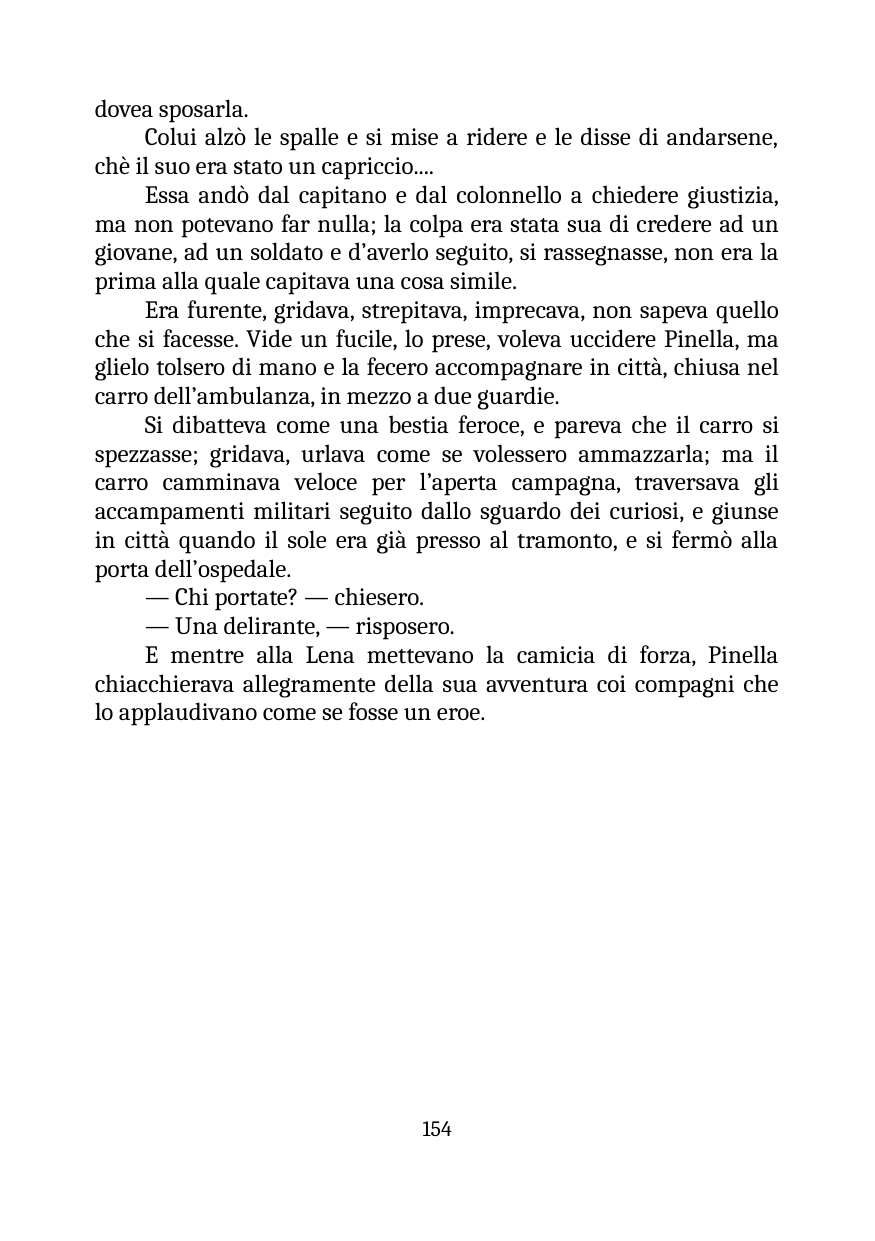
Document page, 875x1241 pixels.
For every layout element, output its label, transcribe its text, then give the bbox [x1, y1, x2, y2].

text Essa andò dal capitano e dal colonnello a chiedere giustizia, ma non potevano far nulla; la colpa era stata sua di credere ad un giovane, ad un soldato e d’averlo seguito, si rassegnasse, non era la prima alla quale capitava una cosa simile. [94, 181, 779, 296]
text Era furente, gridava, strepitava, imprecava, non sapeva quello che si facesse. Vide un fucile, lo prese, voleva uccidere Pinella, ma glielo tolsero di mano e la fecero accompagnare in città, chiusa nel carro dell’ambulanza, in mezzo a due guardie. [94, 296, 779, 411]
text dovea sposarla. [94, 94, 779, 123]
text E mentre alla Lena mettevano la camicia di forza, Pinella chiacchierava allegramente della sua avventura coi compagni che lo applaudivano come se fosse un eroe. [94, 641, 779, 727]
text — Una delirante, — risposero. [94, 612, 779, 641]
text Si dibatteva come una bestia feroce, e pareva che il carro si spezzasse; gridava, urlava come se volessero ammazzarla; ma il carro camminava veloce per l’aperta campagna, traversava gli accampamenti militari seguito dallo sguardo dei curiosi, e giunse in città quando il sole era già presso al tramonto, e si fermò alla porta dell’ospedale. [94, 411, 779, 583]
text Colui alzò le spalle e si mise a ridere e le disse di andarsene, chè il suo era stato un capriccio.... [94, 123, 779, 181]
text — Chi portate? — chiesero. [94, 583, 779, 612]
